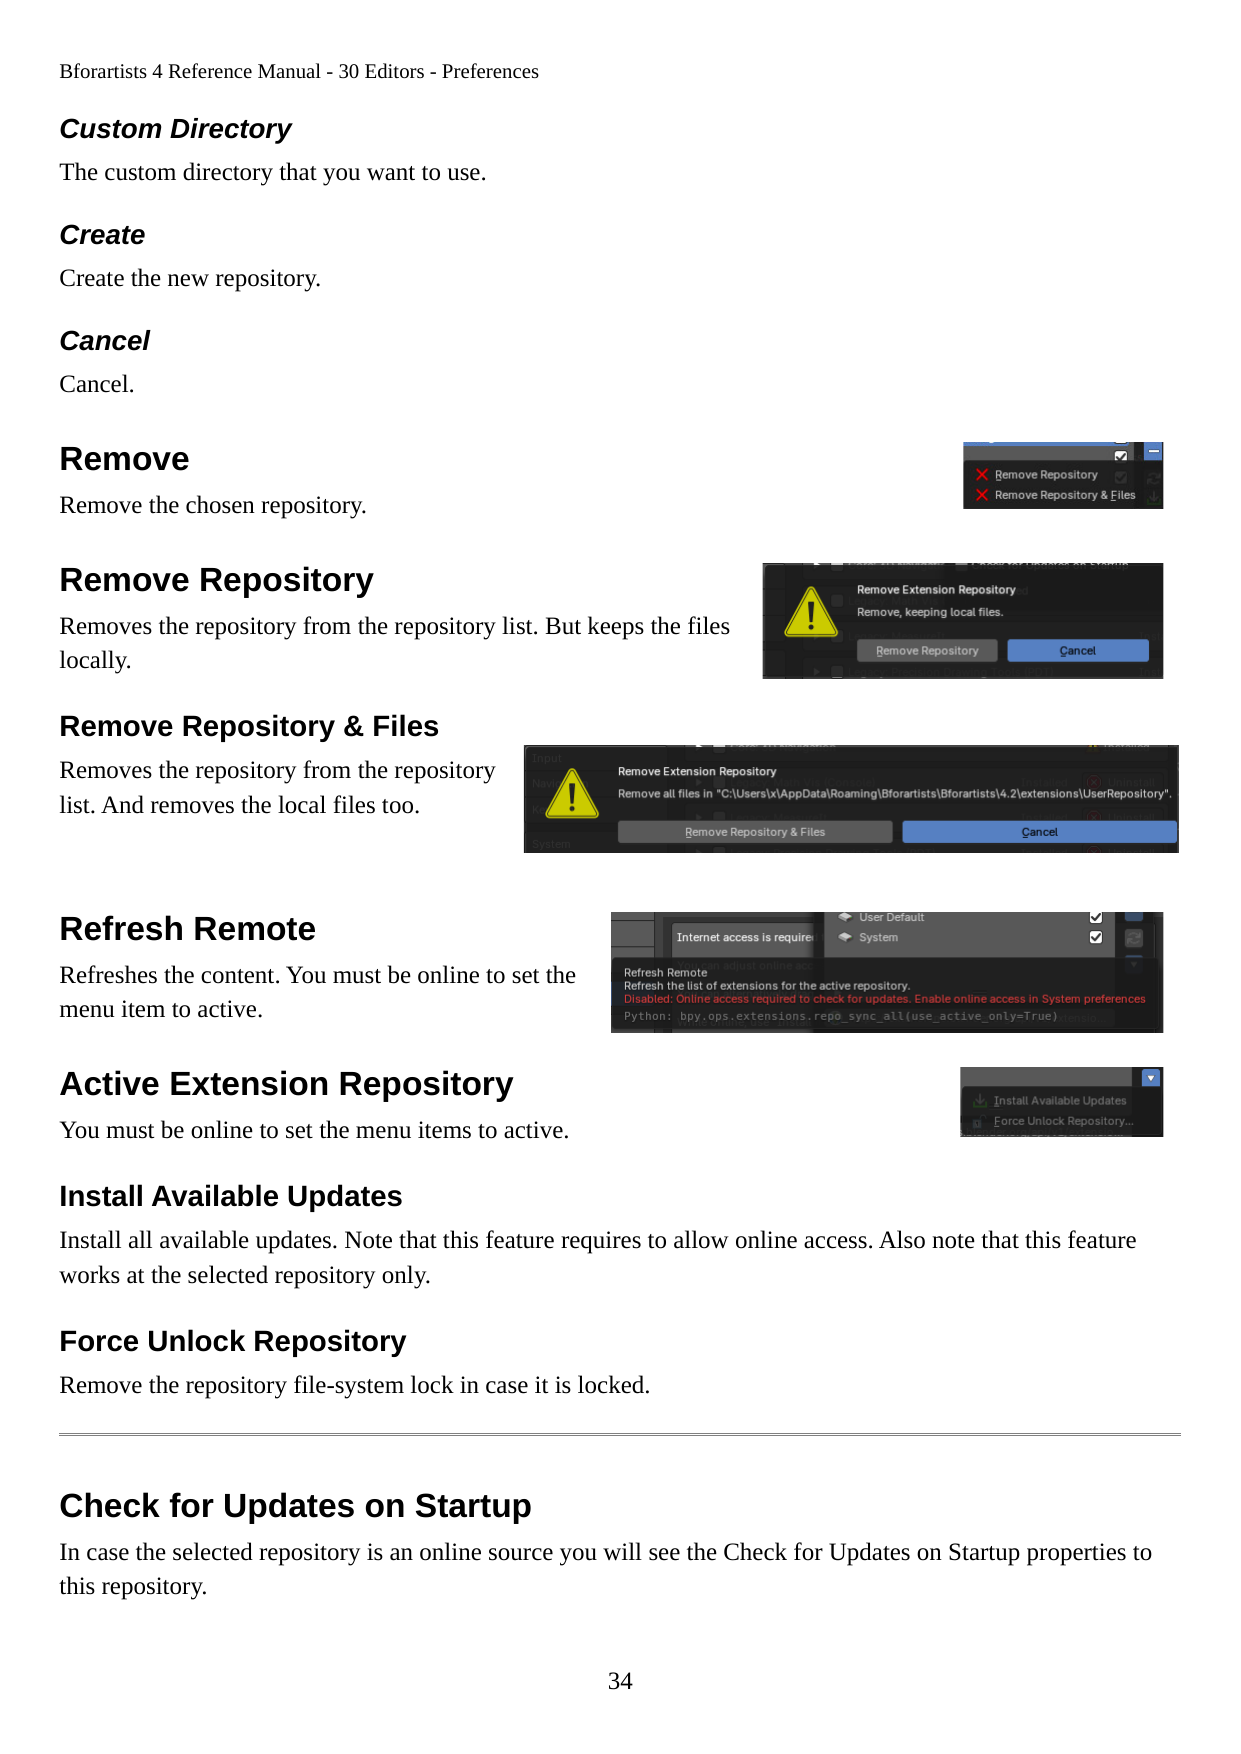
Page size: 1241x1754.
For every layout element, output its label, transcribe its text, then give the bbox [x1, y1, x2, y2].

text Remove the repository file-system lock in case it is locked. [59, 1370, 1181, 1398]
subtitle Check for Updates on Startup [59, 1486, 1181, 1524]
text Removes the repository from the repository list. And removes the local files too. [59, 755, 523, 818]
picture [762, 563, 1164, 679]
picture [960, 1067, 1164, 1137]
text Create the new repository. [59, 263, 1181, 292]
subtitle Install Available Updates [59, 1179, 1181, 1213]
picture [523, 745, 1179, 853]
subtitle Cancel [59, 324, 1181, 356]
text Install all available updates. Note that this feature requires to allow online access. Also note that this feature works at the selected repository only. [59, 1225, 1181, 1288]
text Removes the repository from the repository list. But keeps the files locally. [59, 611, 762, 674]
text In case the selected repository is an online source you will see the Check for Updates on Startup properties to this repository. [59, 1537, 1181, 1600]
subtitle Refresh Remote [59, 909, 1181, 947]
subtitle Remove Repository & Files [59, 709, 1181, 743]
text Refreshes the content. You must be online to set the menu item to active. [59, 960, 611, 1023]
text Cancel. [59, 369, 1181, 398]
subtitle Remove Repository [59, 560, 1181, 598]
subtitle Force Unlock Repository [59, 1323, 1181, 1357]
picture [963, 442, 1164, 509]
picture [611, 912, 1164, 1033]
text Remove the chosen repository. [59, 490, 1181, 519]
text You must be online to set the menu items to active. [59, 1115, 1181, 1144]
subtitle Create [59, 218, 1181, 250]
text The custom directory that you want to use. [59, 157, 1181, 186]
subtitle Active Extension Repository [59, 1064, 1181, 1103]
subtitle Custom Directory [59, 113, 1181, 144]
subtitle Remove [59, 439, 1181, 477]
